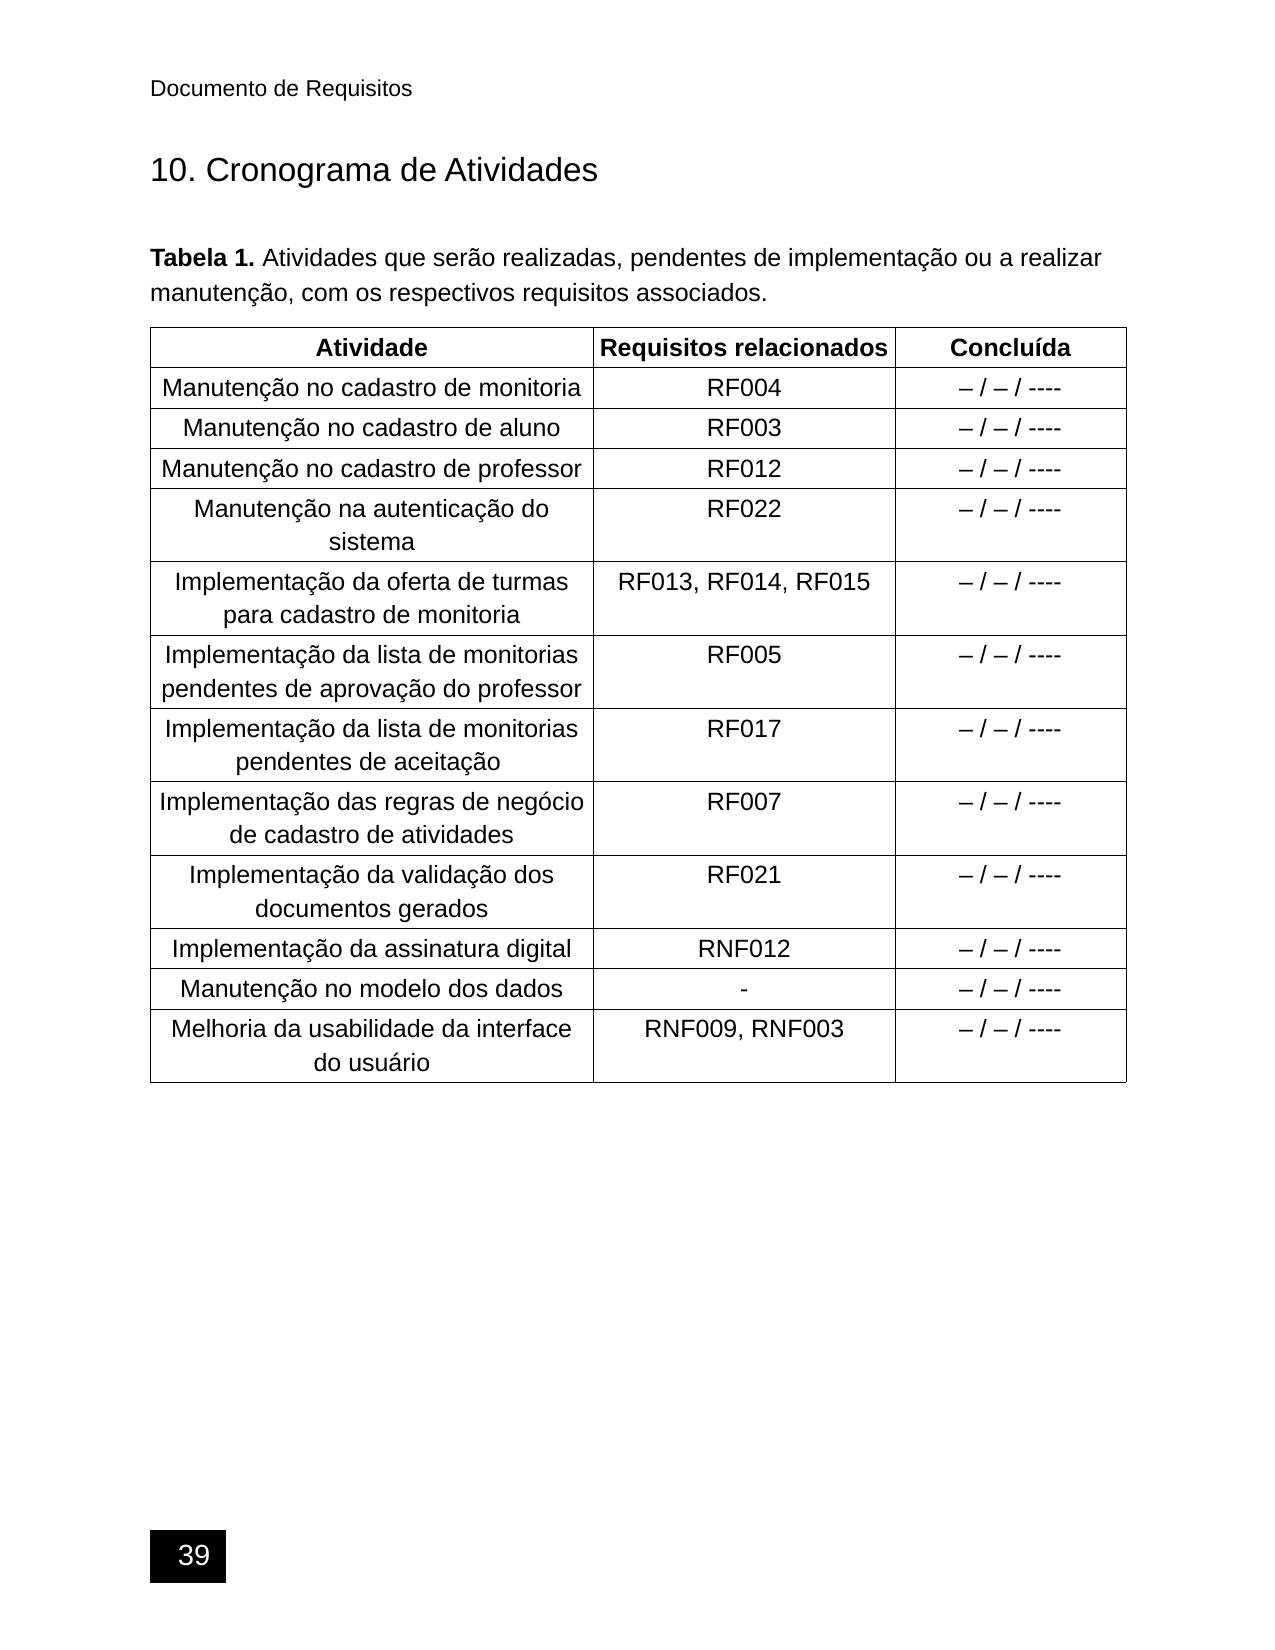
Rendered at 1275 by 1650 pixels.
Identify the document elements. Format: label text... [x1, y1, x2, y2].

table_header Concluída [896, 328, 1126, 367]
table_cell – / – / ---- [896, 636, 1126, 708]
text Tabela 1. Atividades que serão realizadas, pendentes de implementação ou a realizar manutenção, com os respectivos requisitos associados. [150, 243, 1125, 306]
table_cell – / – / ---- [896, 368, 1126, 407]
table_cell – / – / ---- [896, 562, 1126, 635]
table_cell Melhoria da usabilidade da interface do usuário [151, 1010, 593, 1082]
subtitle 10. Cronograma de Atividades [150, 150, 1125, 188]
table_cell RF004 [594, 368, 895, 407]
table_cell RNF009, RNF003 [594, 1010, 895, 1082]
table_cell – / – / ---- [896, 929, 1126, 968]
table_cell Implementação das regras de negócio de cadastro de atividades [151, 782, 593, 855]
table_cell Manutenção no cadastro de professor [151, 449, 593, 488]
table_cell RF007 [594, 782, 895, 855]
table_cell – / – / ---- [896, 1010, 1126, 1082]
table_cell Implementação da oferta de turmas para cadastro de monitoria [151, 562, 593, 635]
table_cell Implementação da lista de monitorias pendentes de aceitação [151, 709, 593, 781]
table_cell Implementação da assinatura digital [151, 929, 593, 968]
table_cell RNF012 [594, 929, 895, 968]
table_cell RF017 [594, 709, 895, 781]
table_cell – / – / ---- [896, 856, 1126, 928]
table_cell - [594, 969, 895, 1009]
table_cell – / – / ---- [896, 709, 1126, 781]
table_header Atividade [151, 328, 593, 367]
table_cell RF003 [594, 409, 895, 448]
table_cell – / – / ---- [896, 409, 1126, 448]
table_cell – / – / ---- [896, 489, 1126, 561]
table_cell RF022 [594, 489, 895, 561]
table_header Requisitos relacionados [594, 328, 895, 367]
table_cell RF012 [594, 449, 895, 488]
table_cell Manutenção no modelo dos dados [151, 969, 593, 1009]
table_cell RF013, RF014, RF015 [594, 562, 895, 635]
table_cell Implementação da validação dos documentos gerados [151, 856, 593, 928]
table_cell Manutenção na autenticação do sistema [151, 489, 593, 561]
table_cell – / – / ---- [896, 969, 1126, 1009]
table_cell RF021 [594, 856, 895, 928]
table_cell – / – / ---- [896, 449, 1126, 488]
table_cell Manutenção no cadastro de aluno [151, 409, 593, 448]
table_cell RF005 [594, 636, 895, 708]
table_cell Manutenção no cadastro de monitoria [151, 368, 593, 407]
table_cell Implementação da lista de monitorias pendentes de aprovação do professor [151, 636, 593, 708]
table_cell – / – / ---- [896, 782, 1126, 855]
